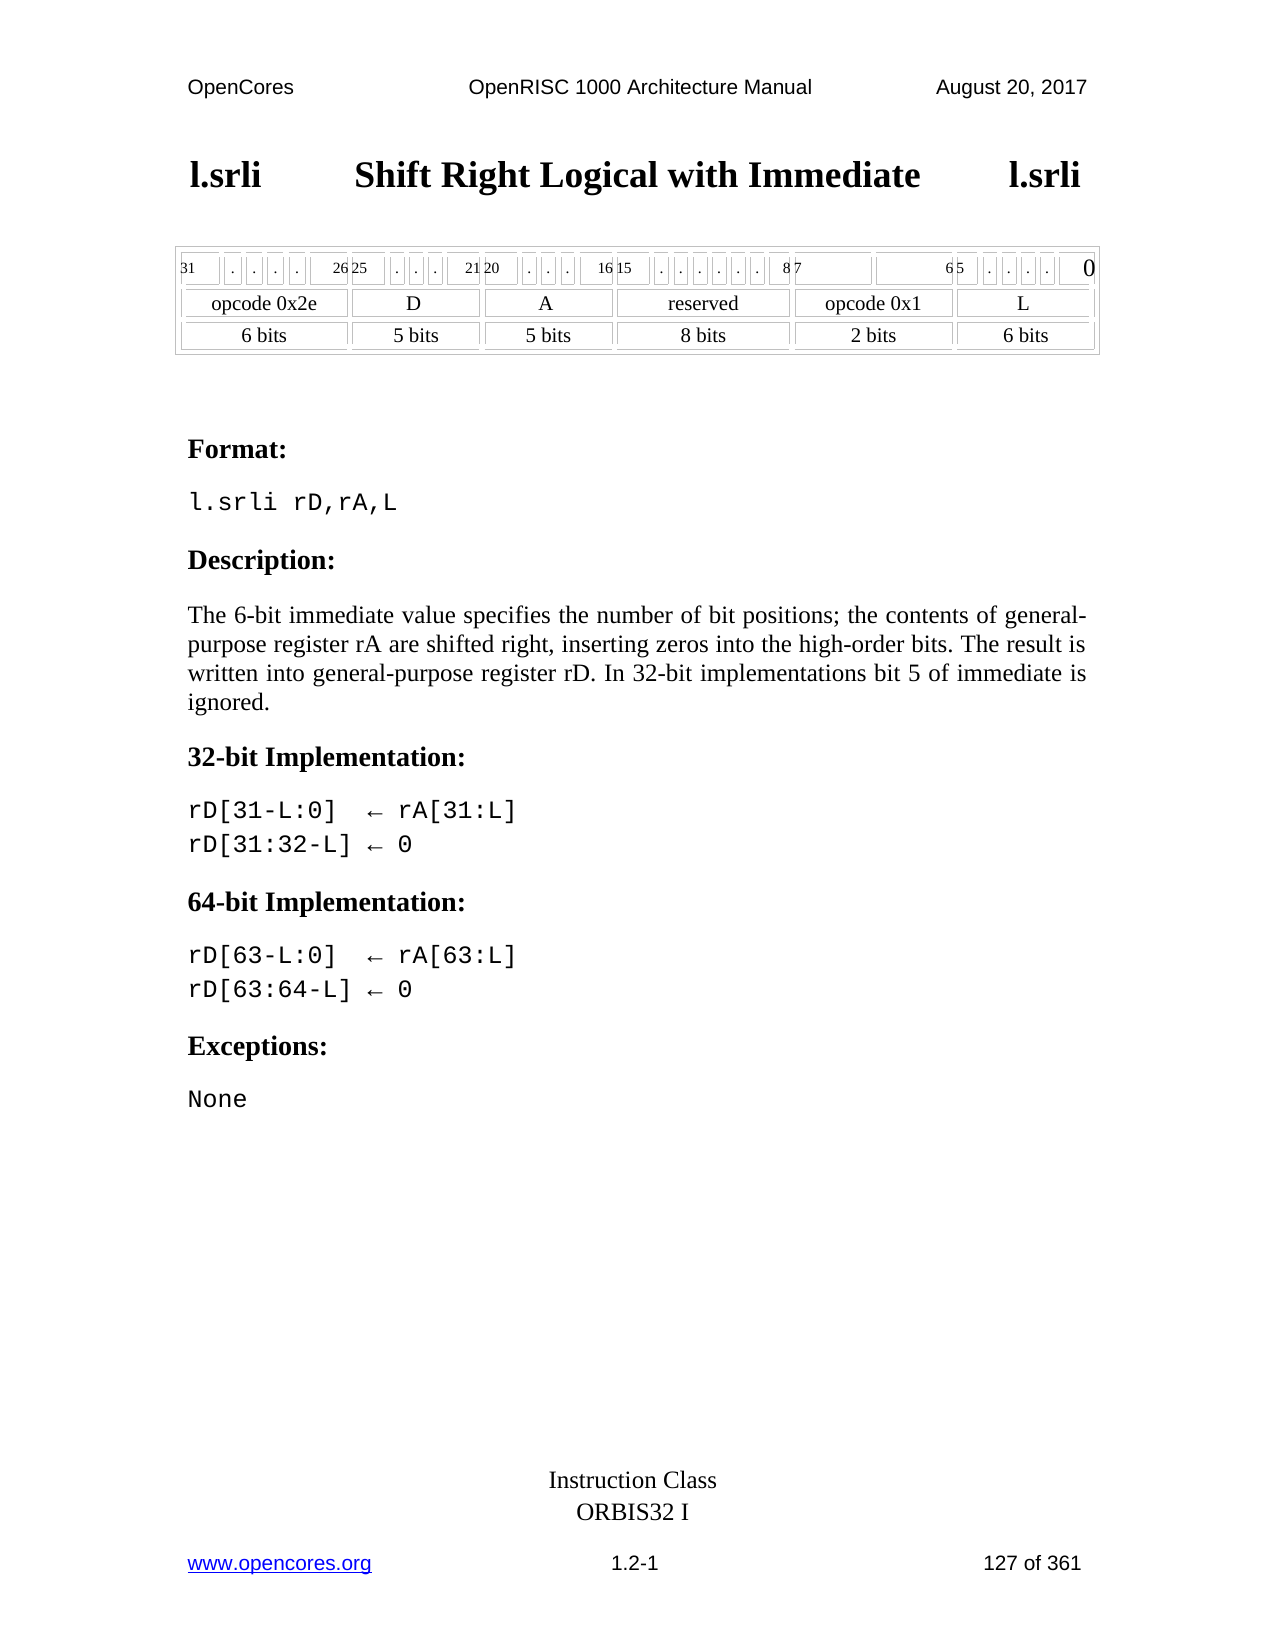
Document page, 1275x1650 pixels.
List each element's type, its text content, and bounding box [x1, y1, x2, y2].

text 64-bit Implementation: [187, 885, 1087, 917]
text rD[63-L:0] ← rA[63:L] rD[63:64-L] ← 0 [187, 942, 1087, 1004]
text l.srli rD,rA,L [187, 489, 1087, 518]
text Format: [187, 432, 1087, 464]
text The 6-bit immediate value specifies the number of bit positions; the contents of general-purpose register rA are shifted right, inserting zeros into the high-order bits. The result is written into general-purpose register rD. In 32-bit implementations bit 5 of immediate is ignored. [187, 600, 1087, 715]
text Exceptions: [187, 1029, 1087, 1062]
text rD[31-L:0] ← rA[31:L] rD[31:32-L] ← 0 [187, 798, 1087, 860]
text Description: [187, 543, 1087, 575]
text None [187, 1087, 1087, 1115]
text 32-bit Implementation: [187, 740, 1087, 773]
